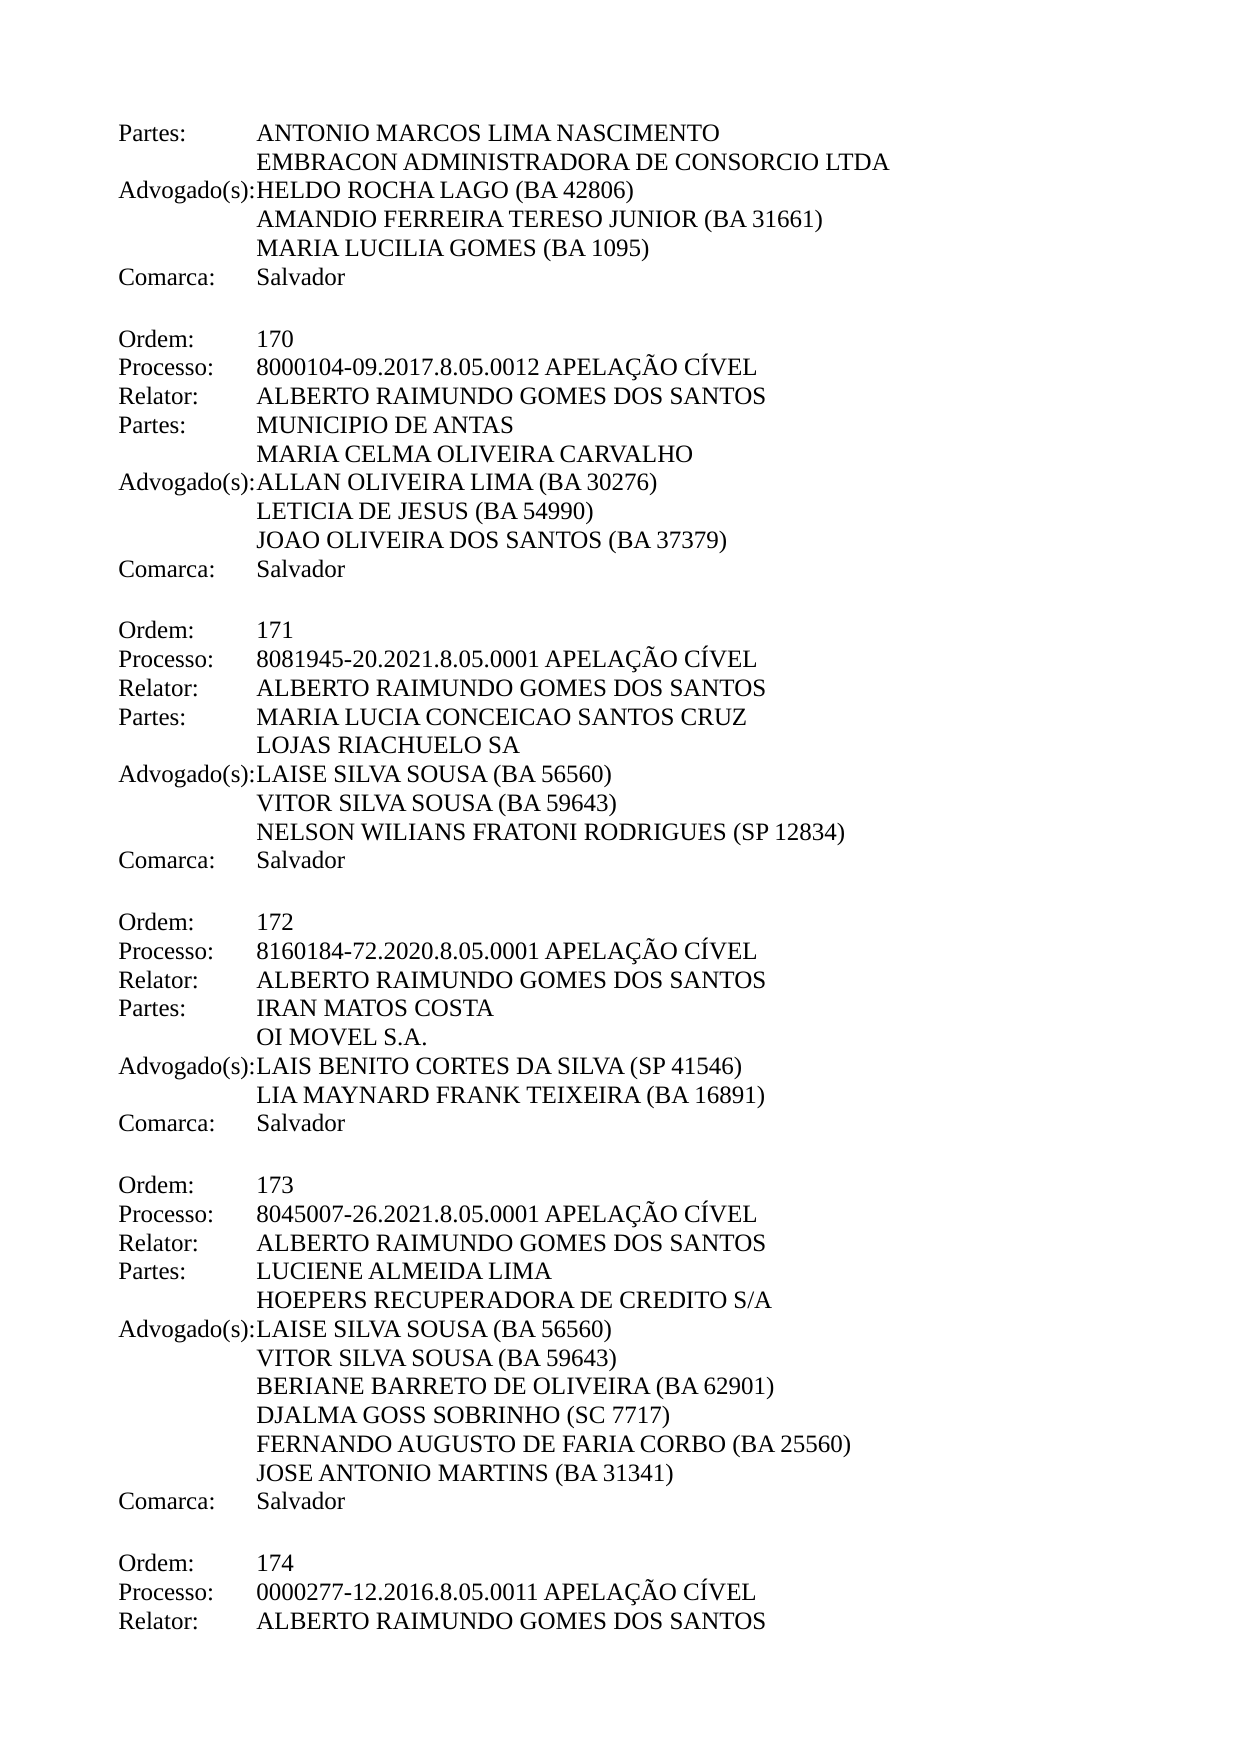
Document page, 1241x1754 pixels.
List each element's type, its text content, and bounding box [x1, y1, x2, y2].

table_cell [118, 1458, 256, 1486]
table_header Ordem: [118, 907, 256, 936]
table_cell [118, 496, 256, 525]
table_cell ALBERTO RAIMUNDO GOMES DOS SANTOS [256, 965, 774, 993]
table_cell LOJAS RIACHUELO SA [256, 730, 849, 759]
table_header 170 [256, 324, 770, 352]
table_cell Processo: [118, 1577, 256, 1606]
table_cell JOSE ANTONIO MARTINS (BA 31341) [256, 1458, 859, 1486]
table_cell IRAN MATOS COSTA [256, 994, 774, 1022]
table_cell [118, 525, 256, 554]
table_cell VITOR SILVA SOUSA (BA 59643) [256, 788, 849, 817]
table_cell LUCIENE ALMEIDA LIMA [256, 1256, 859, 1285]
table_cell 8045007-26.2021.8.05.0001 APELAÇÃO CÍVEL [256, 1199, 859, 1228]
table_cell [118, 204, 256, 233]
table_cell HOEPERS RECUPERADORA DE CREDITO S/A [256, 1285, 859, 1314]
table_cell [118, 1080, 256, 1108]
table_header Ordem: [118, 1548, 256, 1577]
table_cell Processo: [118, 936, 256, 965]
table_cell Comarca: [118, 554, 256, 582]
table_header Ordem: [118, 324, 256, 352]
table_cell Partes: [118, 410, 256, 439]
table_cell BERIANE BARRETO DE OLIVEIRA (BA 62901) [256, 1371, 859, 1400]
table_cell Comarca: [118, 845, 256, 874]
table_cell ALBERTO RAIMUNDO GOMES DOS SANTOS [256, 1606, 855, 1634]
table_cell Salvador [256, 554, 770, 582]
table_cell LAIS BENITO CORTES DA SILVA (SP 41546) [256, 1051, 774, 1080]
table_cell [118, 1343, 256, 1371]
table_cell MARIA LUCIA CONCEICAO SANTOS CRUZ [256, 702, 849, 730]
table_cell MARIA CELMA OLIVEIRA CARVALHO [256, 439, 770, 467]
table_cell Processo: [118, 644, 256, 673]
table_header 174 [256, 1548, 855, 1577]
table_cell 8000104-09.2017.8.05.0012 APELAÇÃO CÍVEL [256, 353, 770, 381]
table_cell NELSON WILIANS FRATONI RODRIGUES (SP 12834) [256, 817, 849, 845]
table_cell Comarca: [118, 1109, 256, 1137]
table_cell VITOR SILVA SOUSA (BA 59643) [256, 1343, 859, 1371]
table_cell LIA MAYNARD FRANK TEIXEIRA (BA 16891) [256, 1080, 774, 1108]
table_cell ANTONIO MARCOS LIMA NASCIMENTO [256, 118, 897, 147]
table_cell Processo: [118, 353, 256, 381]
table_cell [118, 788, 256, 817]
table_cell Relator: [118, 965, 256, 993]
table_cell [118, 1022, 256, 1051]
table_cell 8160184-72.2020.8.05.0001 APELAÇÃO CÍVEL [256, 936, 774, 965]
table_cell EMBRACON ADMINISTRADORA DE CONSORCIO LTDA [256, 147, 897, 176]
table_cell LAISE SILVA SOUSA (BA 56560) [256, 1314, 859, 1343]
table_cell Advogado(s): [118, 468, 256, 496]
table_cell LAISE SILVA SOUSA (BA 56560) [256, 759, 849, 788]
table_cell Salvador [256, 262, 897, 291]
table_cell Advogado(s): [118, 1314, 256, 1343]
table_cell [118, 439, 256, 467]
table_header Ordem: [118, 615, 256, 644]
table_cell [118, 1285, 256, 1314]
table_cell ALBERTO RAIMUNDO GOMES DOS SANTOS [256, 381, 770, 410]
table_cell Advogado(s): [118, 759, 256, 788]
table_cell [118, 817, 256, 845]
table_cell Salvador [256, 1109, 774, 1137]
table_cell [118, 233, 256, 262]
table_header Ordem: [118, 1170, 256, 1199]
table_cell Advogado(s): [118, 1051, 256, 1080]
table_cell MARIA LUCILIA GOMES (BA 1095) [256, 233, 897, 262]
table_cell 8081945-20.2021.8.05.0001 APELAÇÃO CÍVEL [256, 644, 849, 673]
table_cell ALBERTO RAIMUNDO GOMES DOS SANTOS [256, 1228, 859, 1256]
table_cell [118, 1371, 256, 1400]
table_cell [118, 1429, 256, 1458]
table_cell HELDO ROCHA LAGO (BA 42806) [256, 176, 897, 204]
table_cell [118, 1400, 256, 1429]
table_cell [118, 730, 256, 759]
table_cell Salvador [256, 845, 849, 874]
table_cell FERNANDO AUGUSTO DE FARIA CORBO (BA 25560) [256, 1429, 859, 1458]
table_cell Partes: [118, 118, 256, 147]
table_cell ALBERTO RAIMUNDO GOMES DOS SANTOS [256, 673, 849, 702]
table_cell MUNICIPIO DE ANTAS [256, 410, 770, 439]
table_cell Processo: [118, 1199, 256, 1228]
table_cell [118, 147, 256, 176]
table_cell DJALMA GOSS SOBRINHO (SC 7717) [256, 1400, 859, 1429]
table_header 173 [256, 1170, 859, 1199]
table_cell Comarca: [118, 262, 256, 291]
table_cell Partes: [118, 1256, 256, 1285]
table_cell Relator: [118, 381, 256, 410]
table_cell ALLAN OLIVEIRA LIMA (BA 30276) [256, 468, 770, 496]
table_cell AMANDIO FERREIRA TERESO JUNIOR (BA 31661) [256, 204, 897, 233]
table_header 171 [256, 615, 849, 644]
table_cell Relator: [118, 1228, 256, 1256]
table_cell Comarca: [118, 1486, 256, 1515]
table_cell 0000277-12.2016.8.05.0011 APELAÇÃO CÍVEL [256, 1577, 855, 1606]
table_cell OI MOVEL S.A. [256, 1022, 774, 1051]
table_cell LETICIA DE JESUS (BA 54990) [256, 496, 770, 525]
table_cell Partes: [118, 994, 256, 1022]
table_cell Advogado(s): [118, 176, 256, 204]
table_cell Relator: [118, 1606, 256, 1634]
table_header 172 [256, 907, 774, 936]
table_cell Partes: [118, 702, 256, 730]
table_cell Relator: [118, 673, 256, 702]
table_cell Salvador [256, 1486, 859, 1515]
table_cell JOAO OLIVEIRA DOS SANTOS (BA 37379) [256, 525, 770, 554]
